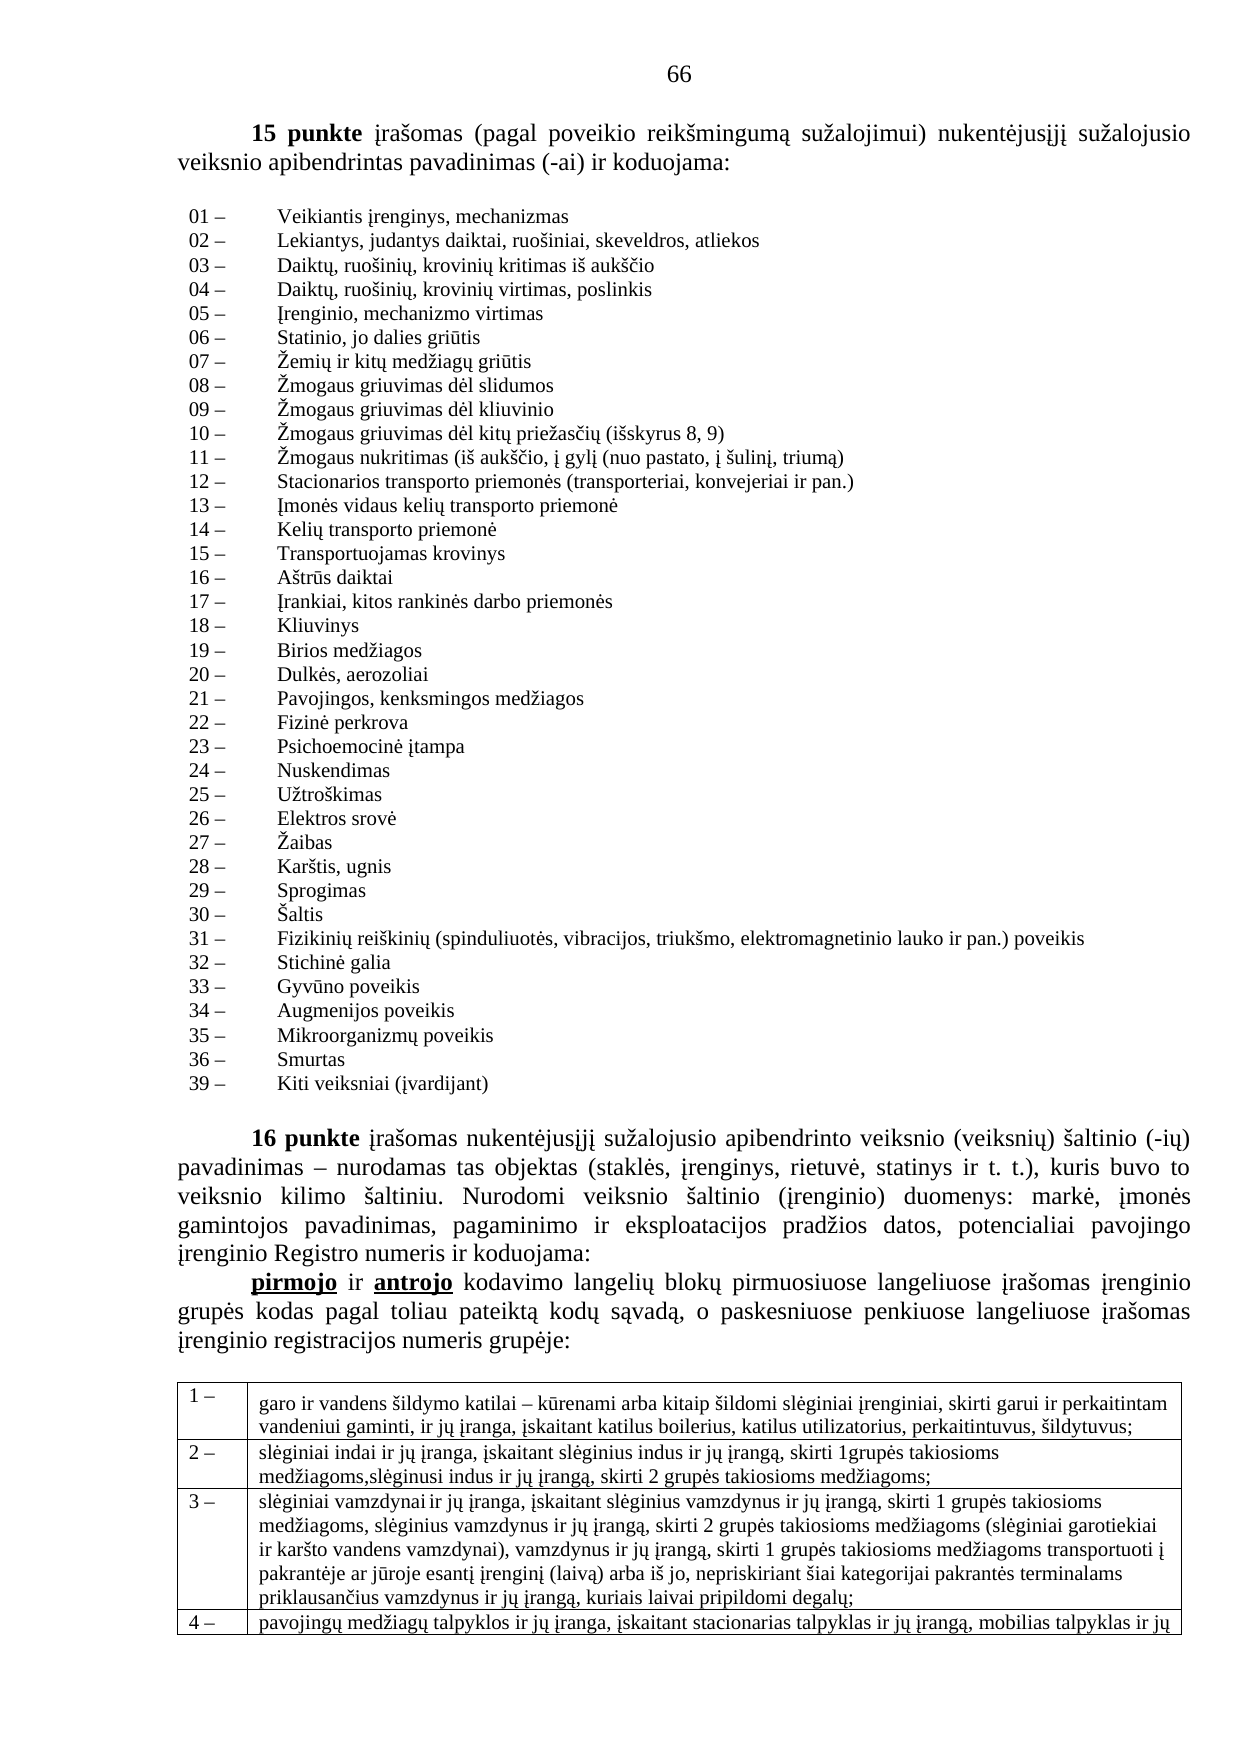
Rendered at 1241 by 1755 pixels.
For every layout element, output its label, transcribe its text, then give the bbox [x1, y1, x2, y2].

table_cell 3 – [178, 1489, 247, 1609]
table_cell Žaibas [266, 830, 1181, 854]
table_cell 07 – [177, 349, 266, 373]
table_cell Žmogaus griuvimas dėl kitų priežasčių (išskyrus 8, 9) [266, 421, 1181, 445]
table_cell 4 – [178, 1610, 247, 1634]
table_cell 34 – [177, 999, 266, 1022]
table_cell 05 – [177, 301, 266, 325]
table_cell slėginiai vamzdynai ir jų įranga, įskaitant slėginius vamzdynus ir jų įrangą, skirti 1 grupės takiosioms medžiagoms, slėginius vamzdynus ir jų įrangą, skirti 2 grupės takiosioms medžiagoms (slėginiai garotiekiai ir karšto vandens vamzdynai), vamzdynus ir jų įrangą, skirti 1 grupės takiosioms medžiagoms transportuoti į pakrantėje ar jūroje esantį įrenginį (laivą) arba iš jo, nepriskiriant šiai kategorijai pakrantės terminalams priklausančius vamzdynus ir jų įrangą, kuriais laivai pripildomi degalų; [248, 1489, 1181, 1609]
table_cell Fizikinių reiškinių (spinduliuotės, vibracijos, triukšmo, elektromagnetinio lauko ir pan.) poveikis [266, 926, 1181, 950]
table_cell 16 – [177, 565, 266, 589]
table_cell Kelių transporto priemonė [266, 517, 1181, 541]
table_cell Smurtas [266, 1047, 1181, 1071]
table_cell 25 – [177, 782, 266, 806]
table_cell 06 – [177, 325, 266, 349]
table_cell Statinio, jo dalies griūtis [266, 325, 1181, 349]
table_cell Fizinė perkrova [266, 710, 1181, 734]
table_cell 27 – [177, 830, 266, 854]
table_cell Žemių ir kitų medžiagų griūtis [266, 349, 1181, 373]
table_cell 28 – [177, 854, 266, 878]
table_cell Lekiantys, judantys daiktai, ruošiniai, skeveldros, atliekos [266, 229, 1181, 252]
table_cell Daiktų, ruošinių, krovinių kritimas iš aukščio [266, 253, 1181, 277]
table_cell Įmonės vidaus kelių transporto priemonė [266, 493, 1181, 517]
table_cell 23 – [177, 734, 266, 758]
table_cell Stacionarios transporto priemonės (transporteriai, konvejeriai ir pan.) [266, 469, 1181, 493]
table_cell Įrankiai, kitos rankinės darbo priemonės [266, 589, 1181, 613]
table_cell Daiktų, ruošinių, krovinių virtimas, poslinkis [266, 277, 1181, 301]
table_cell 29 – [177, 878, 266, 902]
table_cell Sprogimas [266, 878, 1181, 902]
table_cell Pavojingos, kenksmingos medžiagos [266, 686, 1181, 710]
table_cell 35 – [177, 1023, 266, 1047]
table_cell 39 – [177, 1071, 266, 1095]
text pirmojo ir antrojo kodavimo langelių blokų pirmuosiuose langeliuose įrašomas įrenginio grupės kodas pagal toliau pateiktą kodų sąvadą, o paskesniuose penkiuose langeliuose įrašomas įrenginio registracijos numeris grupėje: [177, 1267, 1192, 1353]
table_header Veikiantis įrenginys, mechanizmas [266, 204, 1181, 228]
table_cell pavojingų medžiagų talpyklos ir jų įranga, įskaitant stacionarias talpyklas ir jų įrangą, mobilias talpyklas ir jų [248, 1610, 1181, 1634]
table_cell Mikroorganizmų poveikis [266, 1023, 1181, 1047]
table_cell Žmogaus griuvimas dėl kliuvinio [266, 397, 1181, 421]
table_cell 33 – [177, 974, 266, 998]
table_cell 26 – [177, 806, 266, 830]
table_cell Elektros srovė [266, 806, 1181, 830]
table_cell 14 – [177, 517, 266, 541]
table_cell 09 – [177, 397, 266, 421]
table_cell Nuskendimas [266, 758, 1181, 782]
table_cell 32 – [177, 950, 266, 974]
table_cell 21 – [177, 686, 266, 710]
table_header 1 – [178, 1383, 247, 1438]
table_cell 08 – [177, 373, 266, 397]
table_cell 17 – [177, 589, 266, 613]
table_cell Augmenijos poveikis [266, 999, 1181, 1022]
table_cell Transportuojamas krovinys [266, 541, 1181, 565]
table_cell 04 – [177, 277, 266, 301]
table_cell Psichoemocinė įtampa [266, 734, 1181, 758]
table_cell 02 – [177, 229, 266, 252]
table_cell 03 – [177, 253, 266, 277]
table_cell 20 – [177, 662, 266, 686]
table_cell 18 – [177, 614, 266, 637]
table_cell Kiti veiksniai (įvardijant) [266, 1071, 1181, 1095]
text 16 punkte įrašomas nukentėjusįjį sužalojusio apibendrinto veiksnio (veiksnių) šaltinio (-ių) pavadinimas – nurodamas tas objektas (staklės, įrenginys, rietuvė, statinys ir t. t.), kuris buvo to veiksnio kilimo šaltiniu. Nurodomi veiksnio šaltinio (įrenginio) duomenys: markė, įmonės gamintojos pavadinimas, pagaminimo ir eksploatacijos pradžios datos, potencialiai pavojingo įrenginio Registro numeris ir koduojama: [177, 1123, 1192, 1267]
text 15 punkte įrašomas (pagal poveikio reikšmingumą sužalojimui) nukentėjusįjį sužalojusio veiksnio apibendrintas pavadinimas (-ai) ir koduojama: [177, 118, 1192, 176]
table_cell 2 – [178, 1440, 247, 1488]
table_header garo ir vandens šildymo katilai – kūrenami arba kitaip šildomi slėginiai įrenginiai, skirti garui ir perkaitintam vandeniui gaminti, ir jų įranga, įskaitant katilus boilerius, katilus utilizatorius, perkaitintuvus, šildytuvus; [248, 1383, 1181, 1438]
table_cell Šaltis [266, 902, 1181, 926]
table_cell Stichinė galia [266, 950, 1181, 974]
table_cell 31 – [177, 926, 266, 950]
table_cell 36 – [177, 1047, 266, 1071]
table_cell Kliuvinys [266, 614, 1181, 637]
table_cell 30 – [177, 902, 266, 926]
table_cell Karštis, ugnis [266, 854, 1181, 878]
table_cell Gyvūno poveikis [266, 974, 1181, 998]
table_cell Žmogaus nukritimas (iš aukščio, į gylį (nuo pastato, į šulinį, triumą) [266, 445, 1181, 469]
table_cell Aštrūs daiktai [266, 565, 1181, 589]
table_cell Užtroškimas [266, 782, 1181, 806]
table_cell 11 – [177, 445, 266, 469]
table_cell 24 – [177, 758, 266, 782]
table_cell slėginiai indai ir jų įranga, įskaitant slėginius indus ir jų įrangą, skirti 1grupės takiosioms medžiagoms,slėginusi indus ir jų įrangą, skirti 2 grupės takiosioms medžiagoms; [248, 1440, 1181, 1488]
table_cell Dulkės, aerozoliai [266, 662, 1181, 686]
table_cell Įrenginio, mechanizmo virtimas [266, 301, 1181, 325]
table_cell 22 – [177, 710, 266, 734]
table_cell 15 – [177, 541, 266, 565]
table_cell 12 – [177, 469, 266, 493]
table_cell Birios medžiagos [266, 638, 1181, 662]
table_cell Žmogaus griuvimas dėl slidumos [266, 373, 1181, 397]
table_header 01 – [177, 204, 266, 228]
table_cell 19 – [177, 638, 266, 662]
table_cell 10 – [177, 421, 266, 445]
table_cell 13 – [177, 493, 266, 517]
